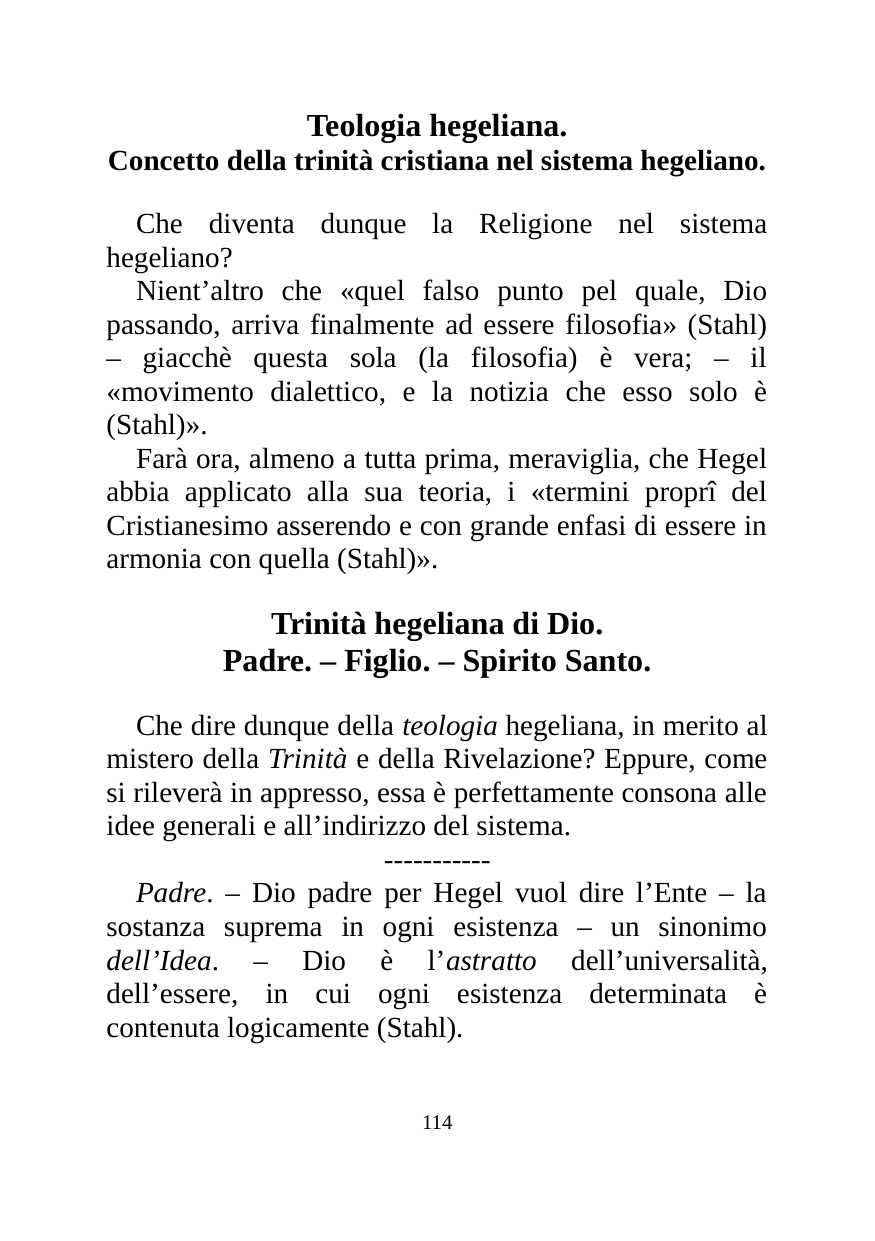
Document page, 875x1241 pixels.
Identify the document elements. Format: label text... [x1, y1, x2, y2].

text Padre. – Dio padre per Hegel vuol dire l’Ente – la sostanza suprema in ogni esistenza – un sinonimo dell’Idea. – Dio è l’astratto dell’universalità, dell’essere, in cui ogni esistenza determinata è contenuta logicamente (Stahl). [106, 876, 768, 1043]
subtitle Trinità hegeliana di Dio. Padre. – Figlio. – Spirito Santo. [106, 604, 768, 678]
text Nient’altro che «quel falso punto pel quale, Dio passando, arriva finalmente ad essere filosofia» (Stahl) – giacchè questa sola (la filosofia) è vera; – il «movimento dialettico, e la notizia che esso solo è (Stahl)». [106, 273, 768, 441]
text Farà ora, almeno a tutta prima, meraviglia, che Hegel abbia applicato alla sua teoria, i «termini proprî del Cristianesimo asserendo e con grande enfasi di essere in armonia con quella (Stahl)». [106, 441, 768, 575]
text Che dire dunque della teologia hegeliana, in merito al mistero della Trinità e della Rivelazione? Eppure, come si rileverà in appresso, essa è perfettamente consona alle idee generali e all’indirizzo del sistema. [106, 708, 768, 842]
text ----------- [106, 842, 768, 876]
subtitle Teologia hegeliana. Concetto della trinità cristiana nel sistema hegeliano. [106, 106, 768, 177]
text Che diventa dunque la Religione nel sistema hegeliano? [106, 206, 768, 273]
